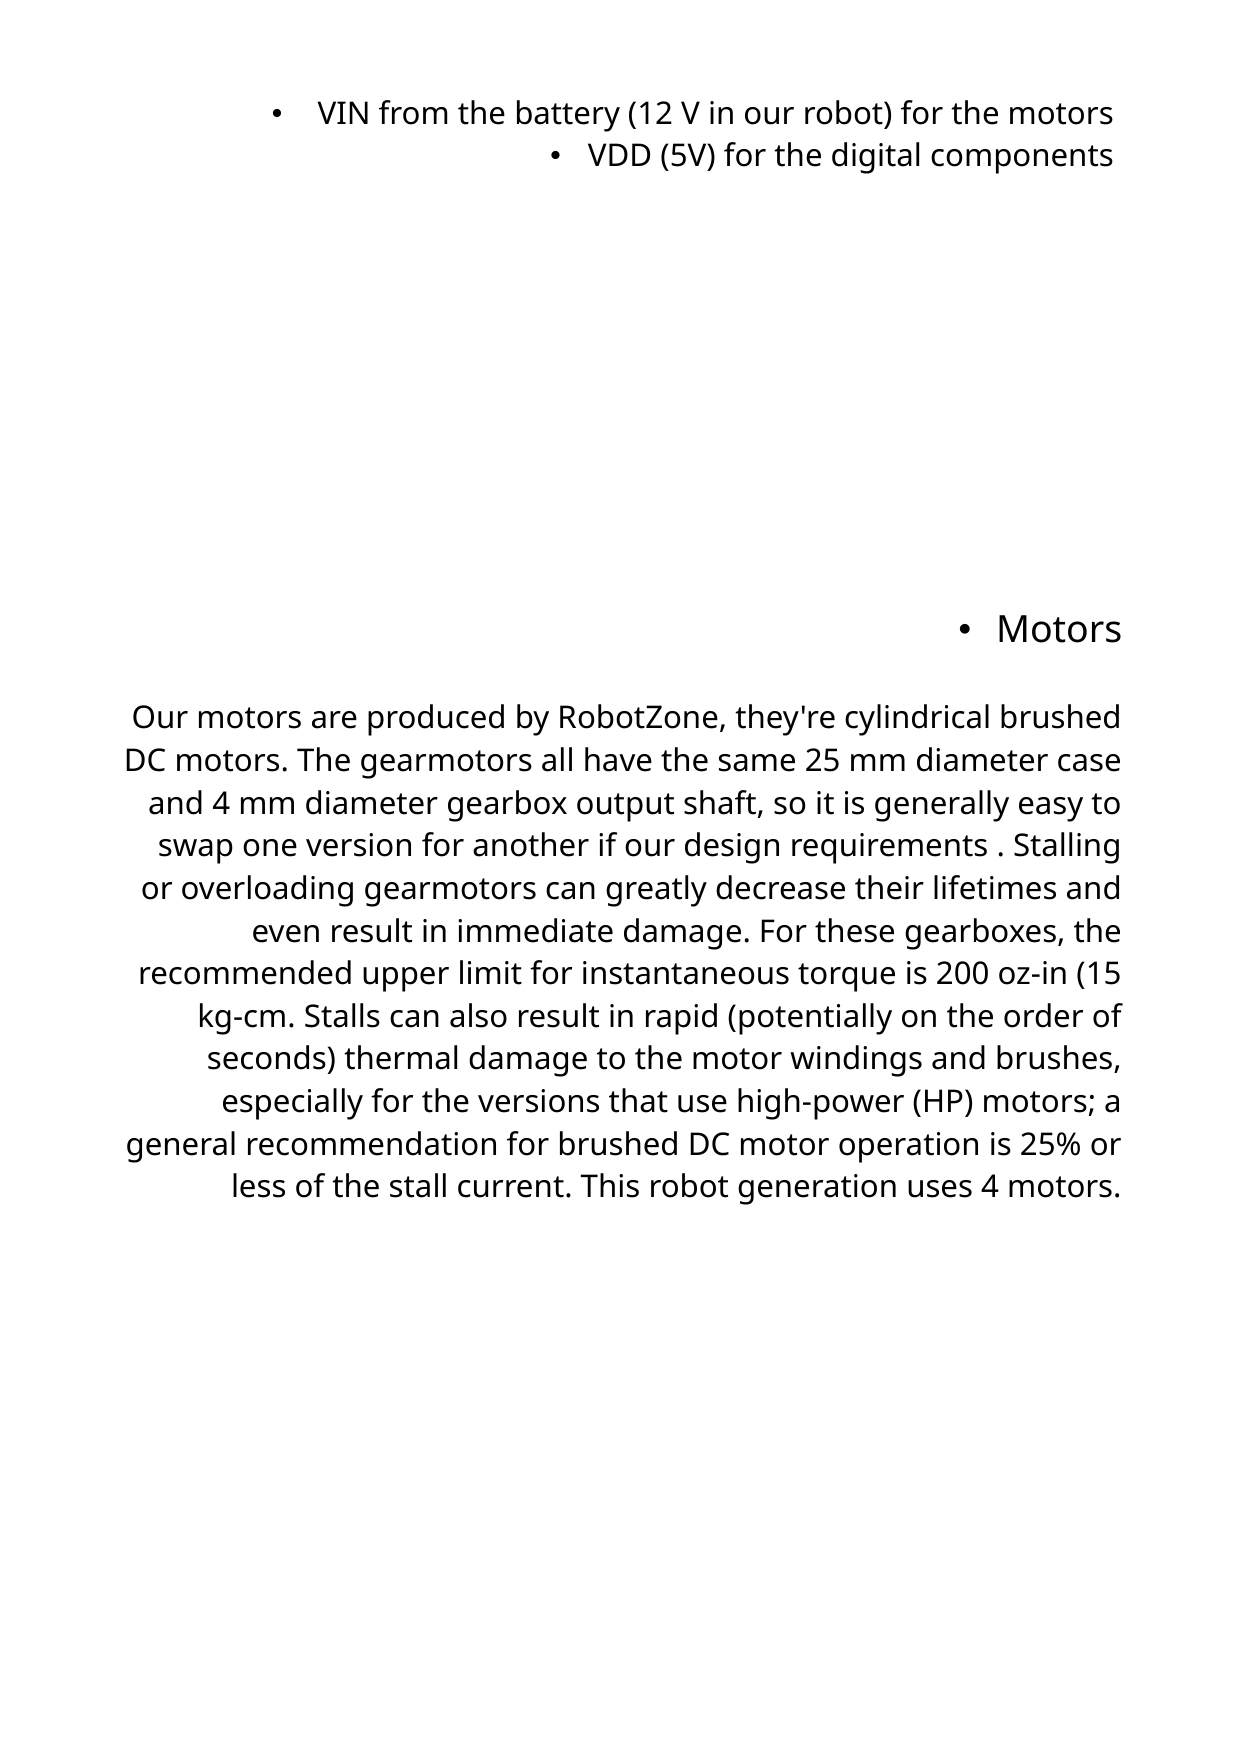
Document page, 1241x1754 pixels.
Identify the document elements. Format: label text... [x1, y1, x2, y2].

list VIN from the battery (12 V in our robot) for the motors [171, 91, 1122, 133]
text Our motors are produced by RobotZone, they're cylindrical brushed DC motors. The gearmotors all have the same 25 mm diameter case and 4 mm diameter gearbox output shaft, so it is generally easy to swap one version for another if our design requirements . Stalling or overloading gearmotors can greatly decrease their lifetimes and even result in immediate damage. For these gearboxes, the recommended upper limit for instantaneous torque is 200 oz-in (15 kg-cm. Stalls can also result in rapid (potentially on the order of seconds) thermal damage to the motor windings and brushes, especially for the versions that use high-power (HP) motors; a general recommendation for brushed DC motor operation is 25% or less of the stall current. This robot generation uses 4 motors. [118, 696, 1122, 1207]
list Motors [157, 602, 1122, 653]
list VDD (5V) for the digital components [171, 133, 1122, 176]
